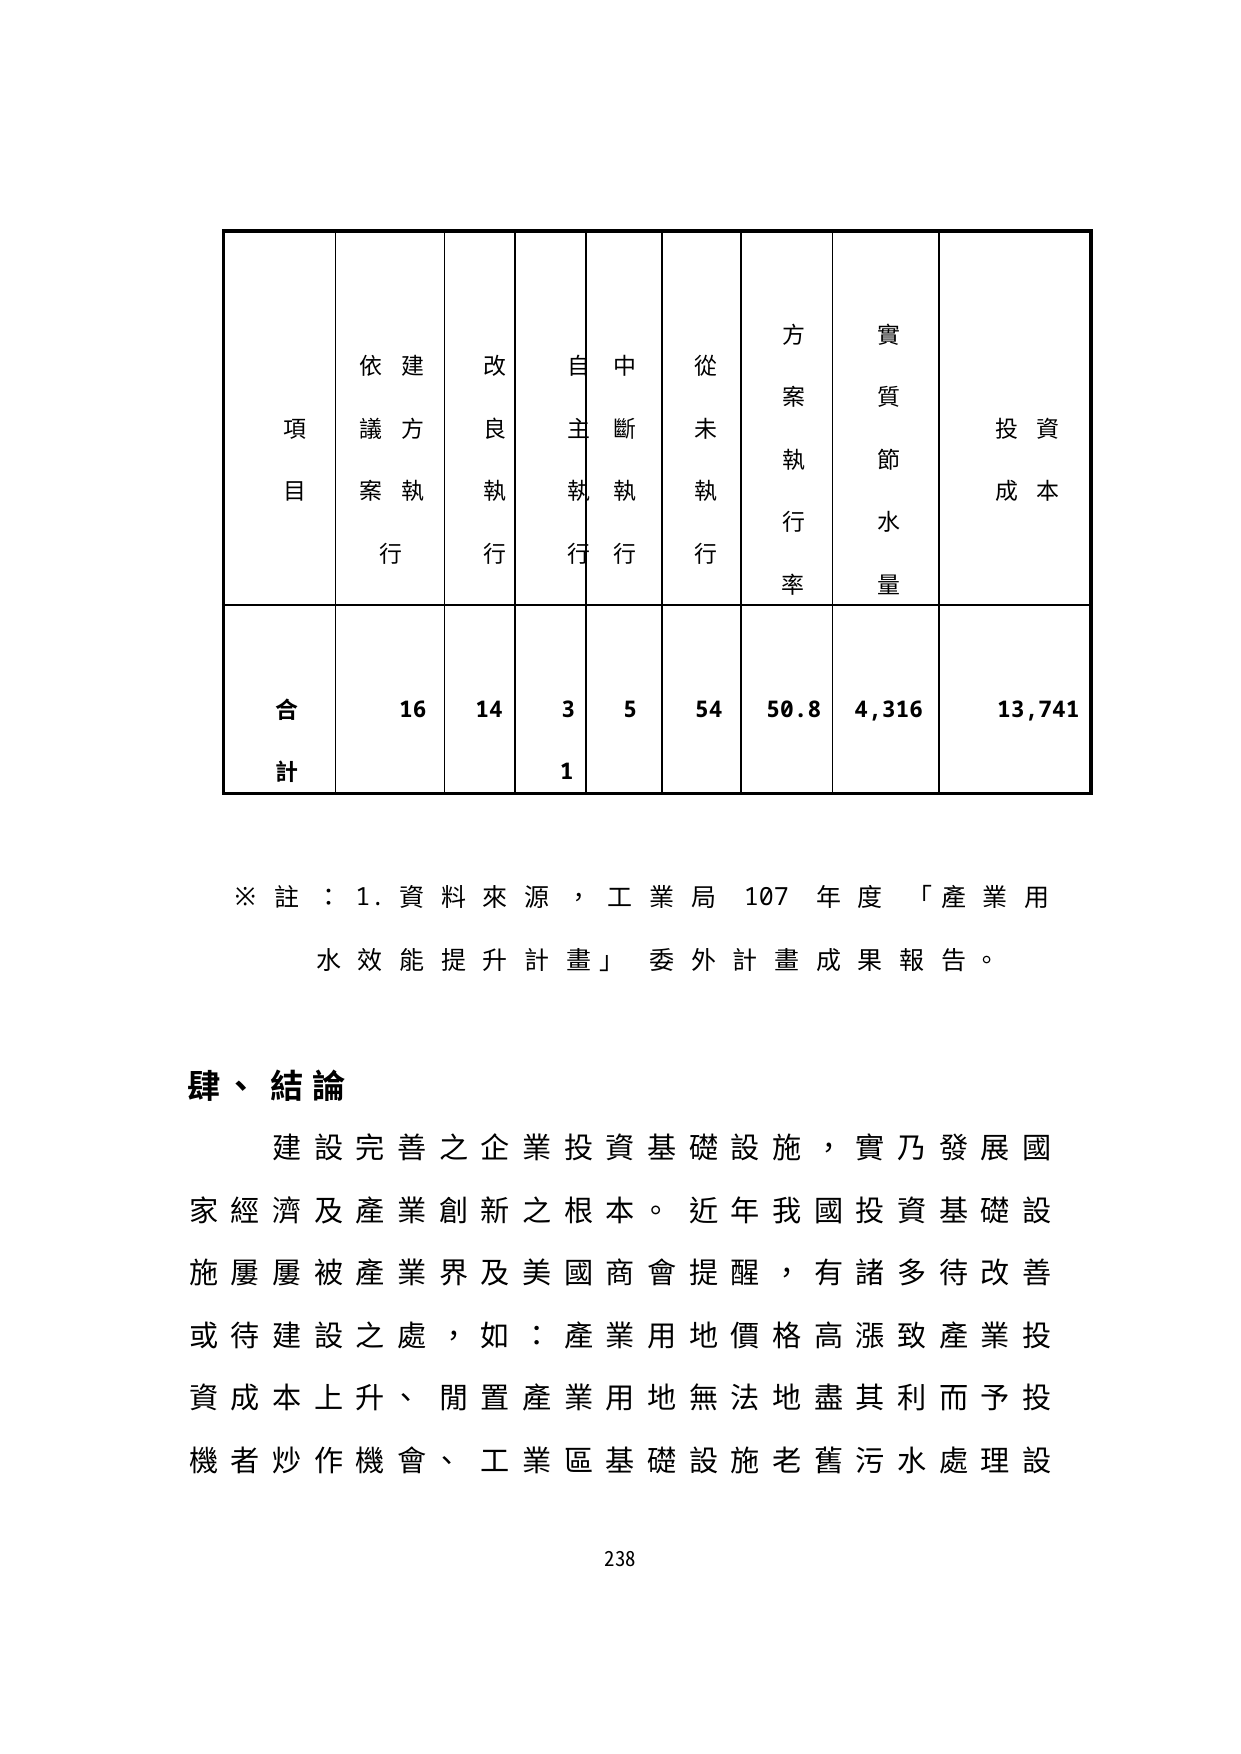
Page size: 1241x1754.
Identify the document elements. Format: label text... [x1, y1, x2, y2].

table_header 中斷執行 [587, 233, 661, 604]
table_cell 31 [516, 606, 585, 792]
table_header 實質節水量 [833, 233, 938, 604]
table_cell 14 [445, 606, 514, 792]
text 肆、結論 [183, 1042, 1058, 1104]
table_header 從未執行 [663, 233, 740, 604]
table_header 改良執行 [445, 233, 514, 604]
table_cell 16 [336, 606, 444, 792]
table_cell 54 [663, 606, 740, 792]
table_header 自主執行 [516, 233, 585, 604]
table_header 投資成本 [940, 233, 1089, 604]
table_cell 13,741 [940, 606, 1089, 792]
table_header 方案執行率 [742, 233, 832, 604]
table_cell 4,316 [833, 606, 938, 792]
table_header 依建議方案執行 [336, 233, 444, 604]
table_cell 50.8 [742, 606, 832, 792]
text 建設完善之企業投資基礎設施，實乃發展國家經濟及產業創新之根本。近年我國投資基礎設施屢屢被產業界及美國商會提醒，有諸多待改善或待建設之處，如：產業用地價格高漲致產業投資成本上升、閒置產業用地無法地盡其利而予投機者炒作機會、工業區基礎設施老舊污水處理設 [183, 1104, 1058, 1479]
table_cell 5 [587, 606, 661, 792]
table_cell 合計 [225, 606, 335, 792]
table_header 項目 [225, 233, 335, 604]
text ※註：1.資料來源，工業局107年度「產業用水效能提升計畫」委外計畫成果報告。 [206, 854, 1072, 979]
